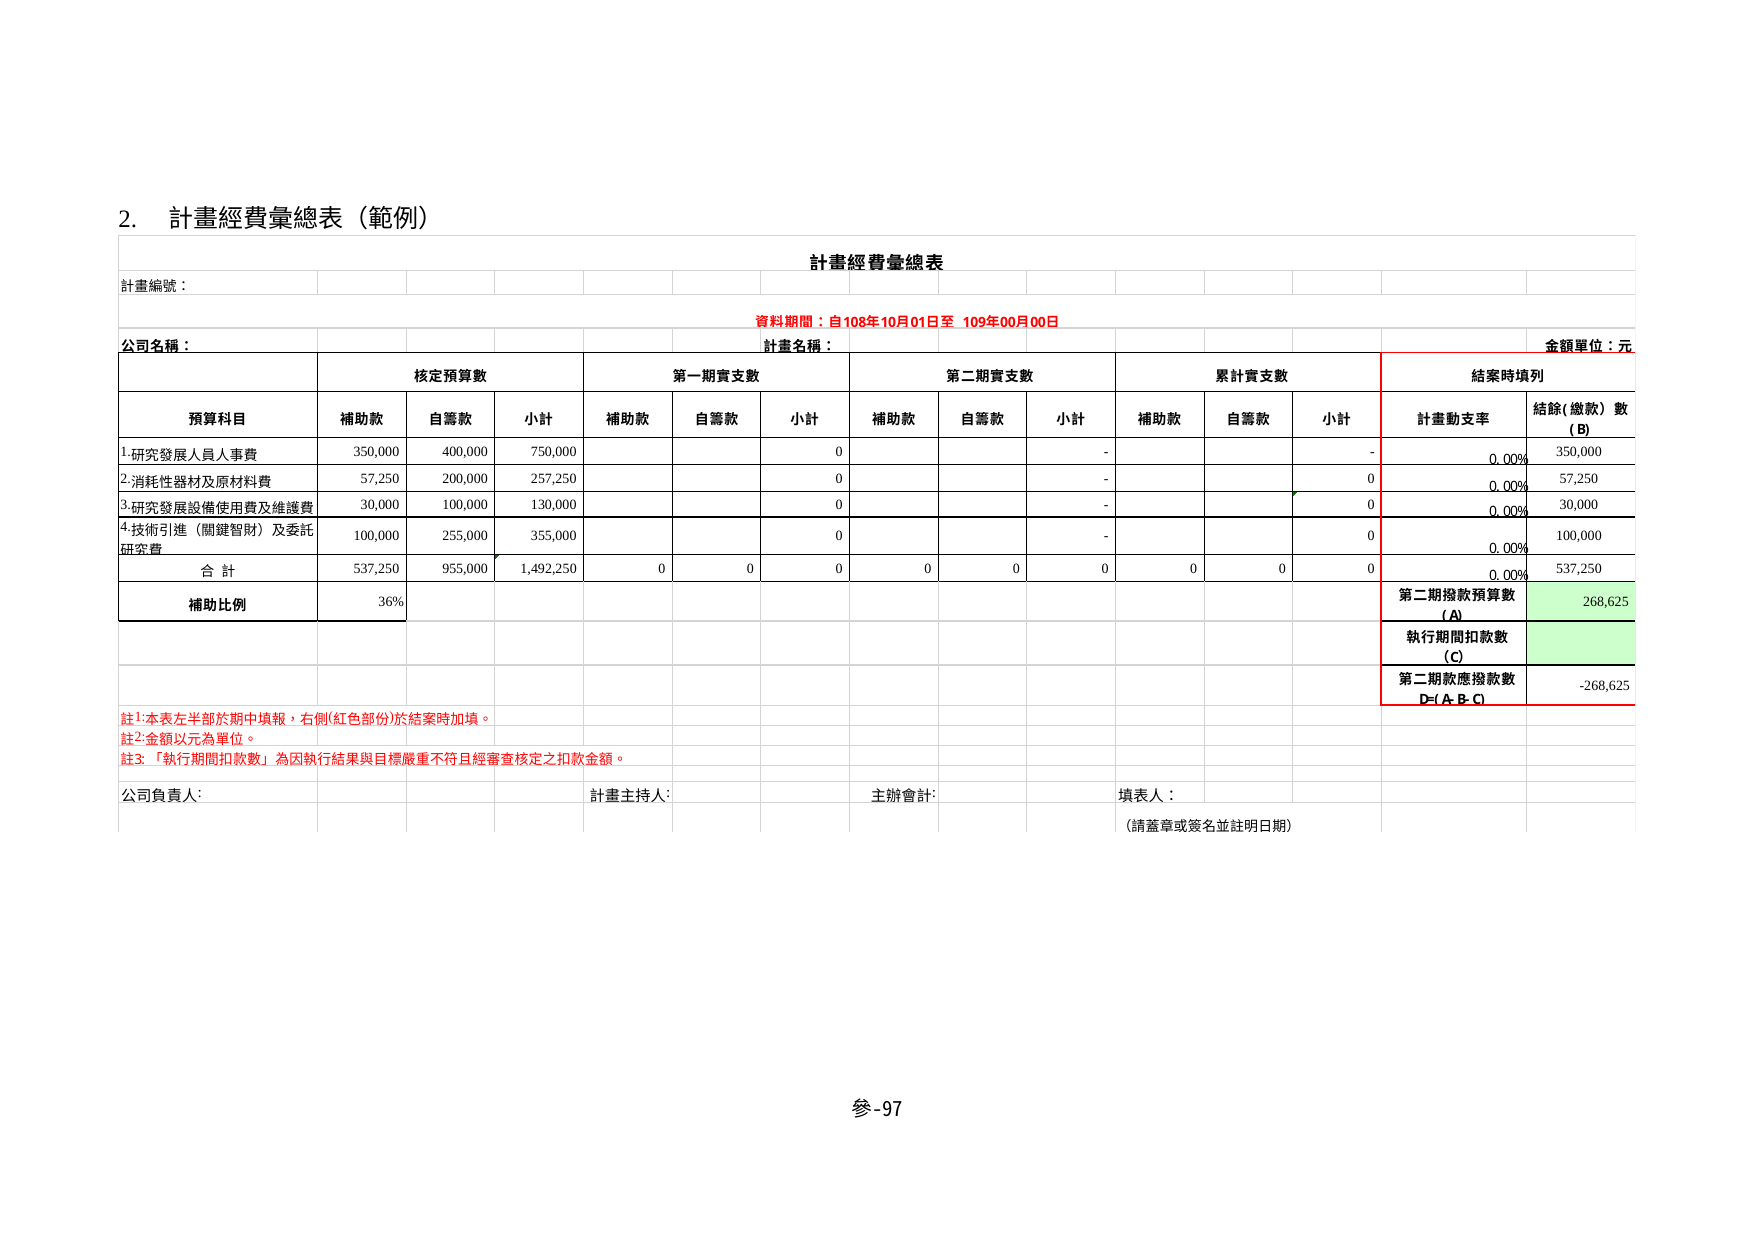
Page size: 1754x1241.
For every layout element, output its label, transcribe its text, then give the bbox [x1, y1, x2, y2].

list 計畫經費彙總表（範例） [118, 198, 1636, 235]
